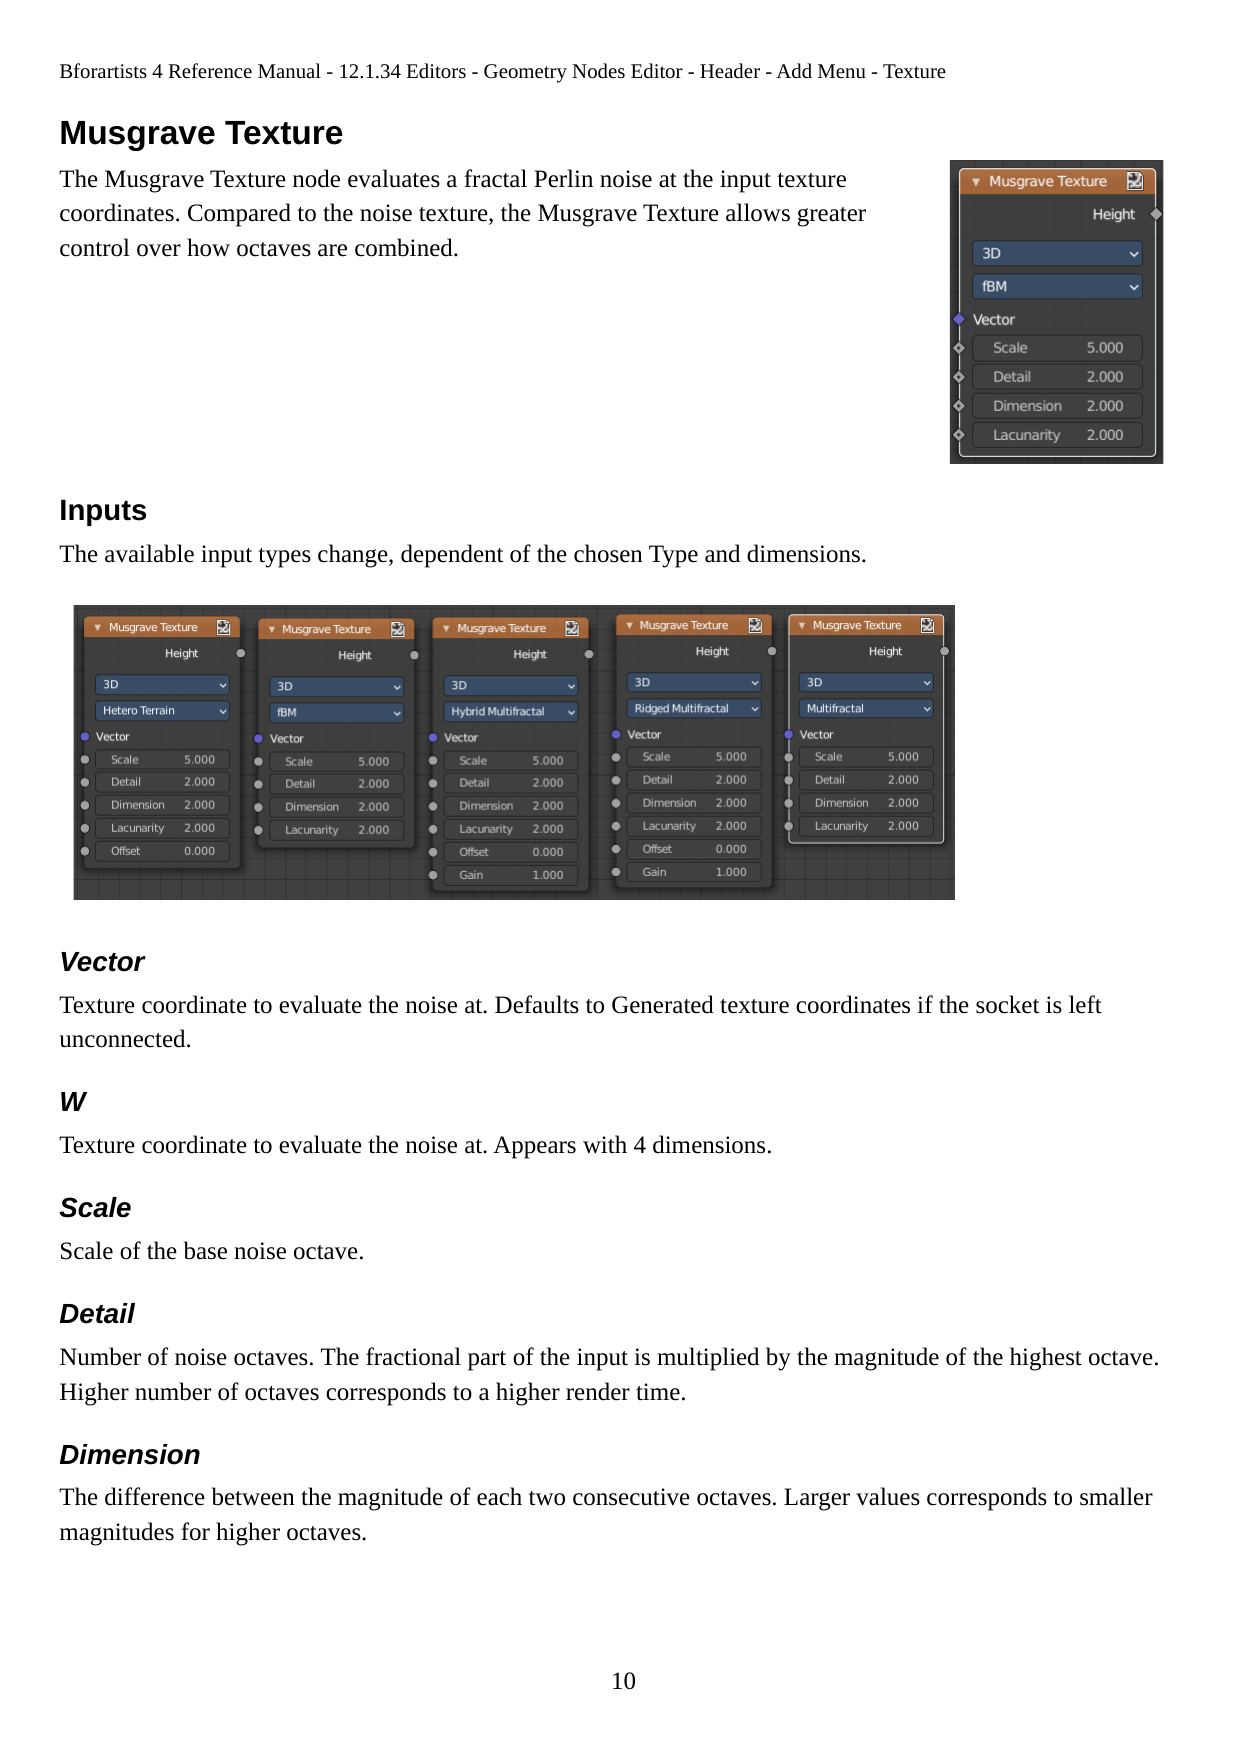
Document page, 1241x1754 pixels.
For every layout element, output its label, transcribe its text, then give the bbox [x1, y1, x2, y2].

text Scale of the base noise octave. [59, 1236, 1181, 1265]
text The available input types change, dependent of the chosen Type and dimensions. [59, 539, 1181, 568]
picture [949, 160, 1164, 464]
subtitle W [59, 1086, 1181, 1118]
text Number of noise octaves. The fractional part of the input is multiplied by the magnitude of the highest octave. Higher number of octaves corresponds to a higher render time. [59, 1342, 1181, 1405]
subtitle Scale [59, 1192, 1181, 1224]
subtitle Musgrave Texture [59, 113, 1181, 151]
subtitle Inputs [59, 493, 1181, 526]
picture [73, 605, 955, 900]
text The difference between the magnitude of each two consecutive octaves. Larger values corresponds to smaller magnitudes for higher octaves. [59, 1482, 1181, 1546]
subtitle Dimension [59, 1438, 1181, 1470]
subtitle Vector [59, 945, 1181, 977]
text Texture coordinate to evaluate the noise at. Appears with 4 dimensions. [59, 1130, 1181, 1159]
subtitle Detail [59, 1298, 1181, 1329]
text The Musgrave Texture node evaluates a fractal Perlin noise at the input texture coordinates. Compared to the noise texture, the Musgrave Texture allows greater control over how octaves are combined. [59, 164, 949, 261]
text Texture coordinate to evaluate the noise at. Defaults to Generated texture coordinates if the socket is left unconnected. [59, 990, 1181, 1053]
